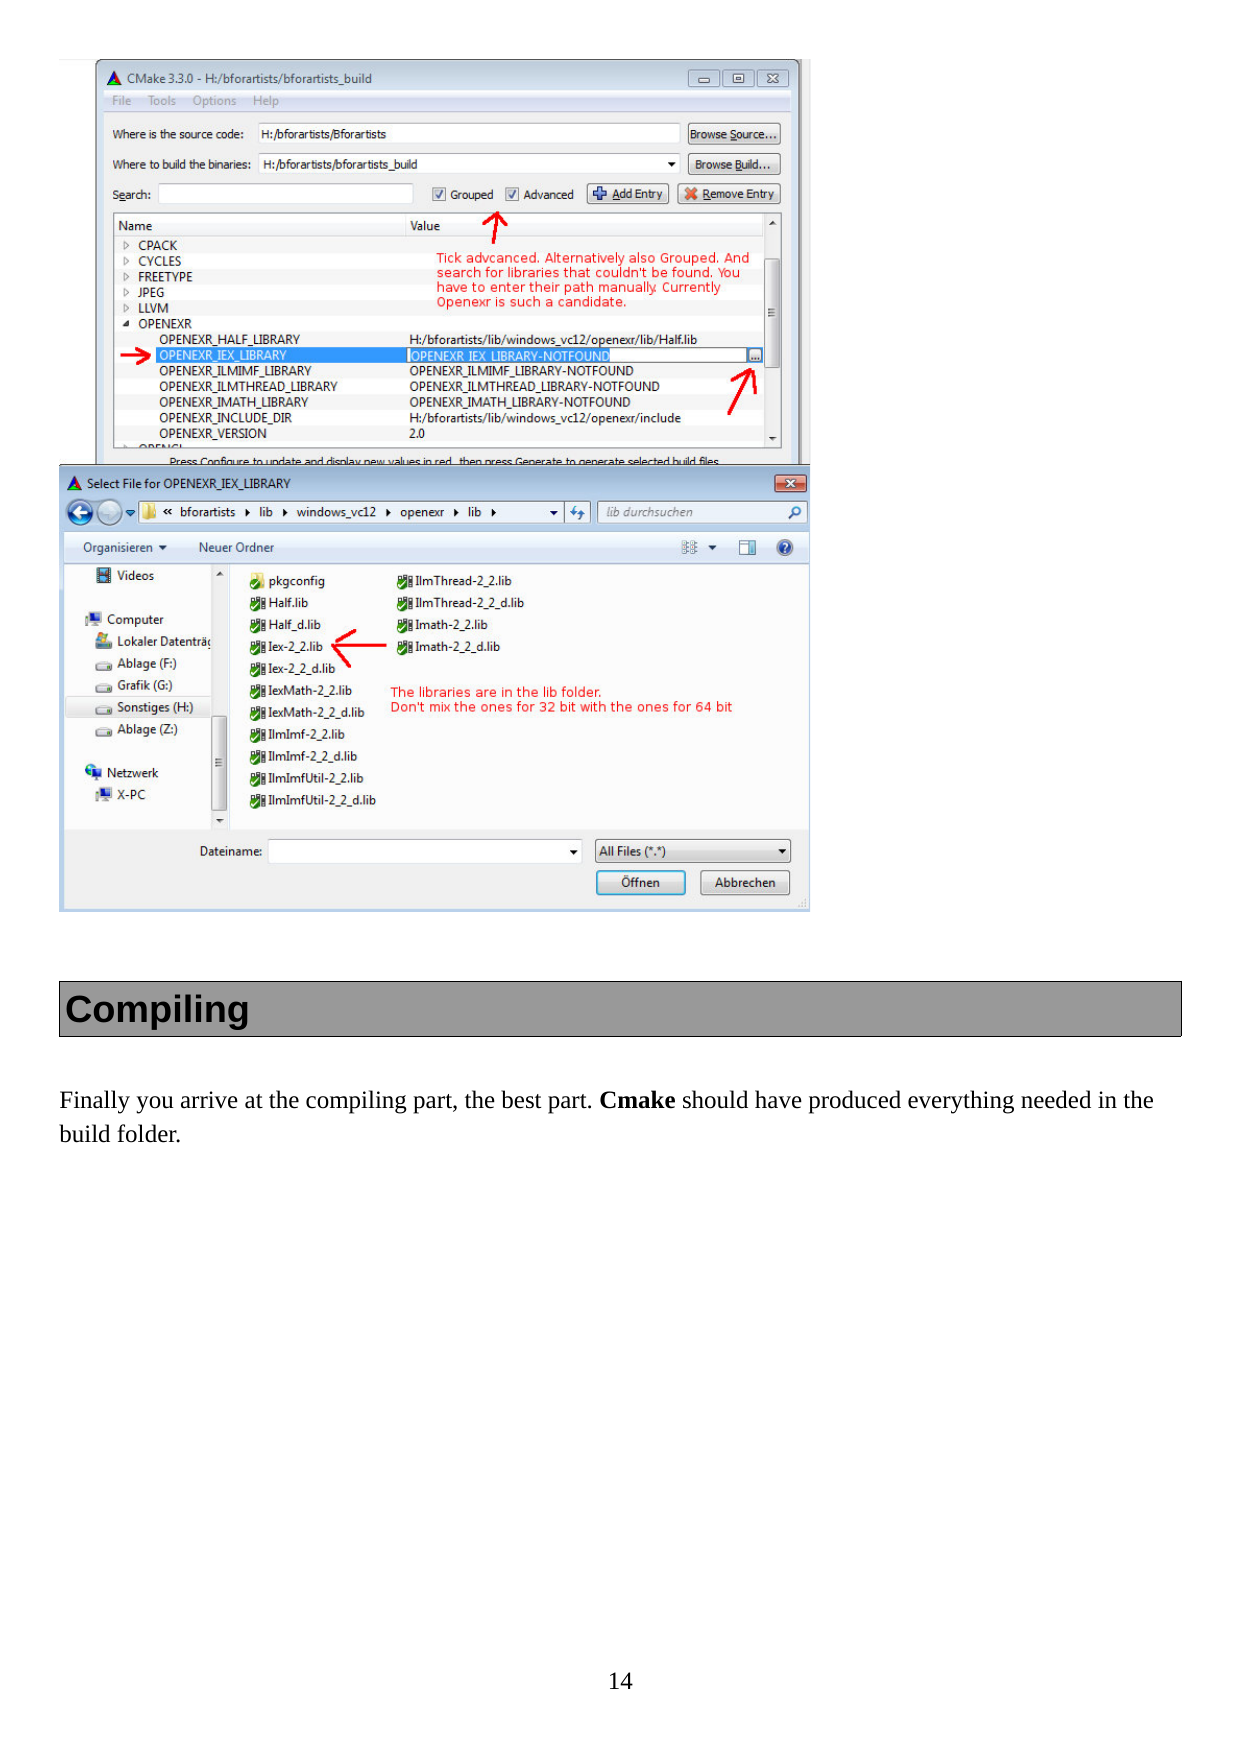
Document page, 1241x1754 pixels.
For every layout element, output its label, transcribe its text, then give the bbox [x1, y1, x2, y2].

text Finally you arrive at the compiling part, the best part. Cmake should have produced everything needed in the build folder. [59, 1085, 1181, 1148]
table_header Compiling [60, 982, 1181, 1036]
picture [59, 59, 811, 912]
